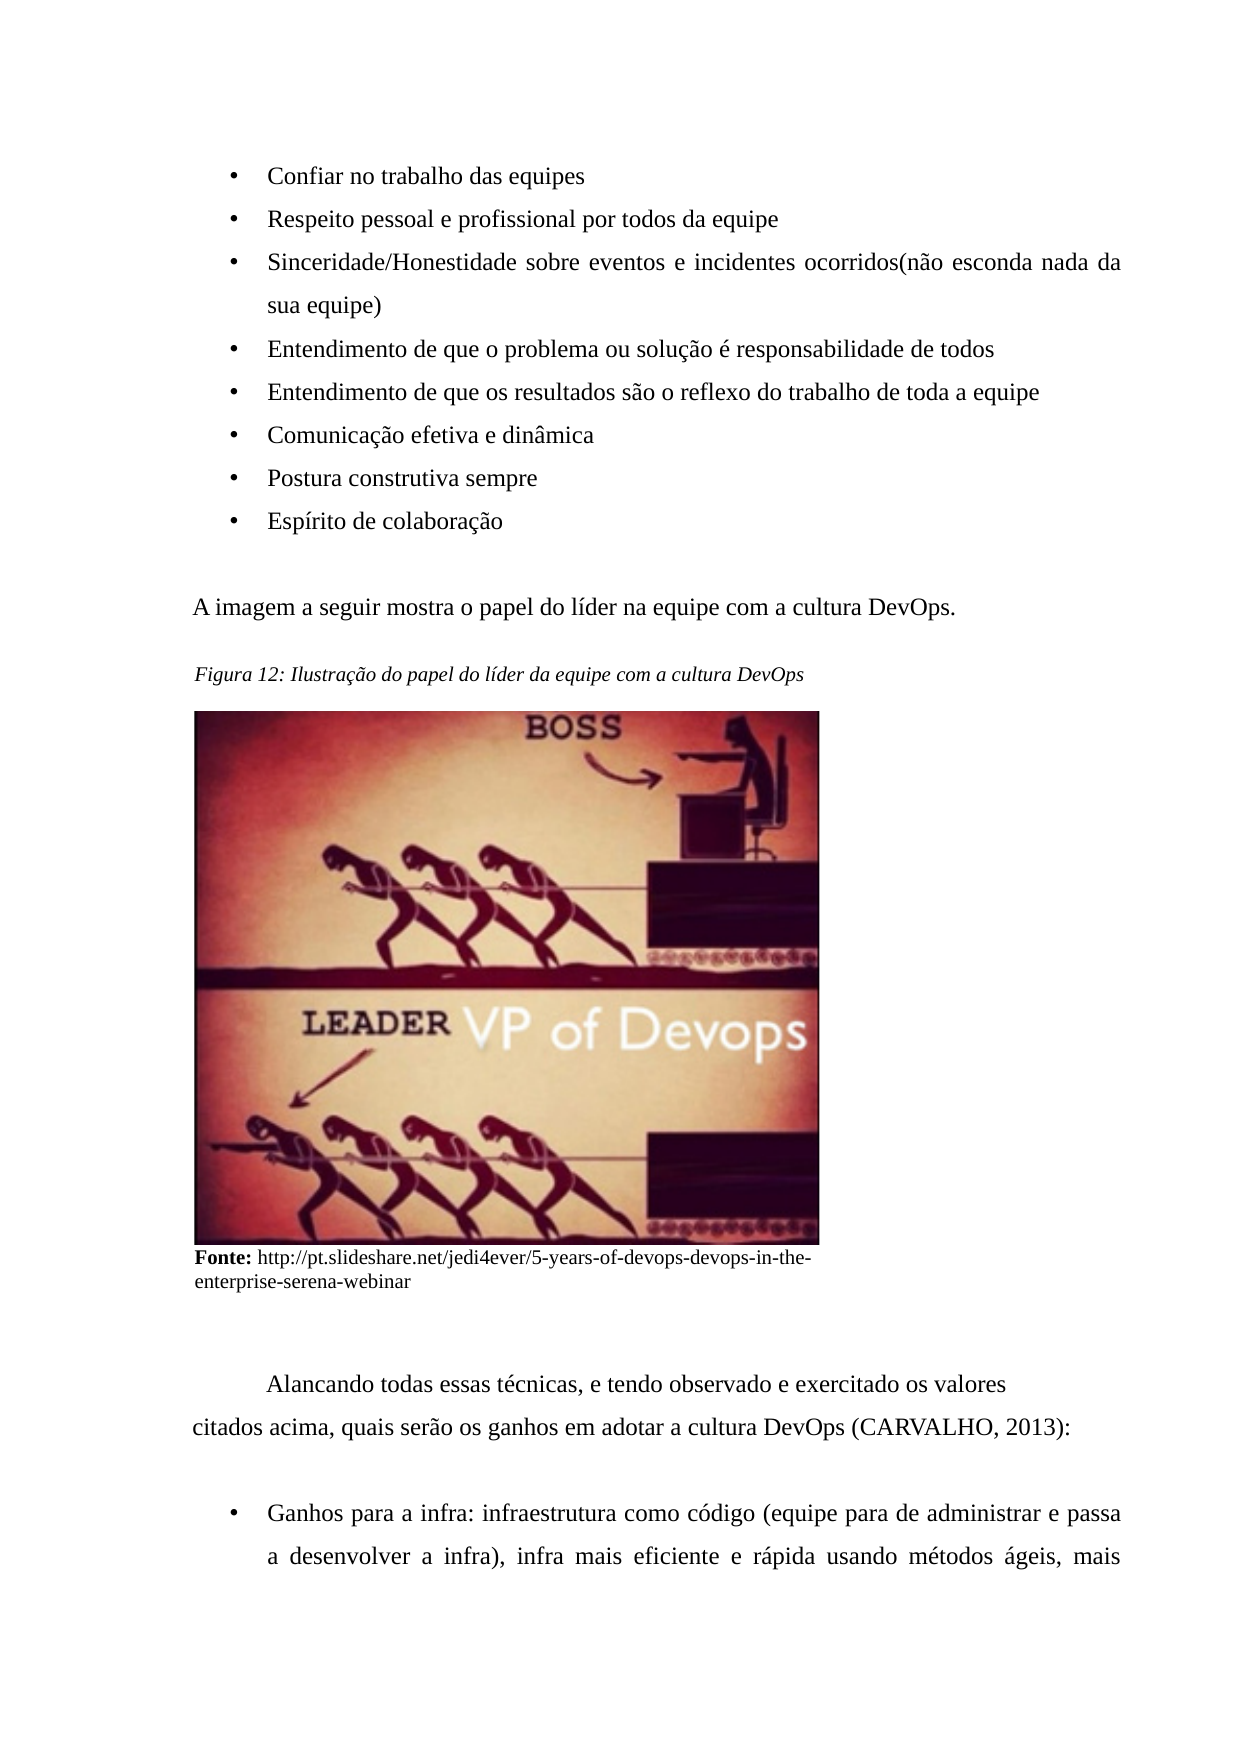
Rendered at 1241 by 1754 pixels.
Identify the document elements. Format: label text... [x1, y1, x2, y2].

text Fonte: http://pt.slideshare.net/jedi4ever/5-years-of-devops-devops-in-the-enterprise-serena-webinar [194, 1245, 819, 1293]
list Confiar no trabalho das equipes [229, 161, 1122, 190]
picture [194, 711, 820, 1245]
list Entendimento de que os resultados são o reflexo do trabalho de toda a equipe [229, 377, 1122, 406]
list Entendimento de que o problema ou solução é responsabilidade de todos [229, 334, 1122, 362]
list Respeito pessoal e profissional por todos da equipe [229, 204, 1122, 233]
list Postura construtiva sempre [229, 463, 1122, 492]
list Espírito de colaboração [229, 506, 1122, 535]
text Figura 12: Ilustração do papel do líder da equipe com a cultura DevOps [194, 662, 819, 686]
text Alancando todas essas técnicas, e tendo observado e exercitado os valores citados acima, quais serão os ganhos em adotar a cultura DevOps (CARVALHO, 2013): [44, 1369, 1122, 1441]
list Sinceridade/Honestidade sobre eventos e incidentes ocorridos(não esconda nada da sua equipe) [229, 247, 1122, 319]
list Comunicação efetiva e dinâmica [229, 420, 1122, 449]
list Ganhos para a infra: infraestrutura como código (equipe para de administrar e passa a desenvolver a infra), infra mais eficiente e rápida usando métodos ágeis, mais [229, 1498, 1122, 1570]
text A imagem a seguir mostra o papel do líder na equipe com a cultura DevOps. [44, 592, 1122, 621]
